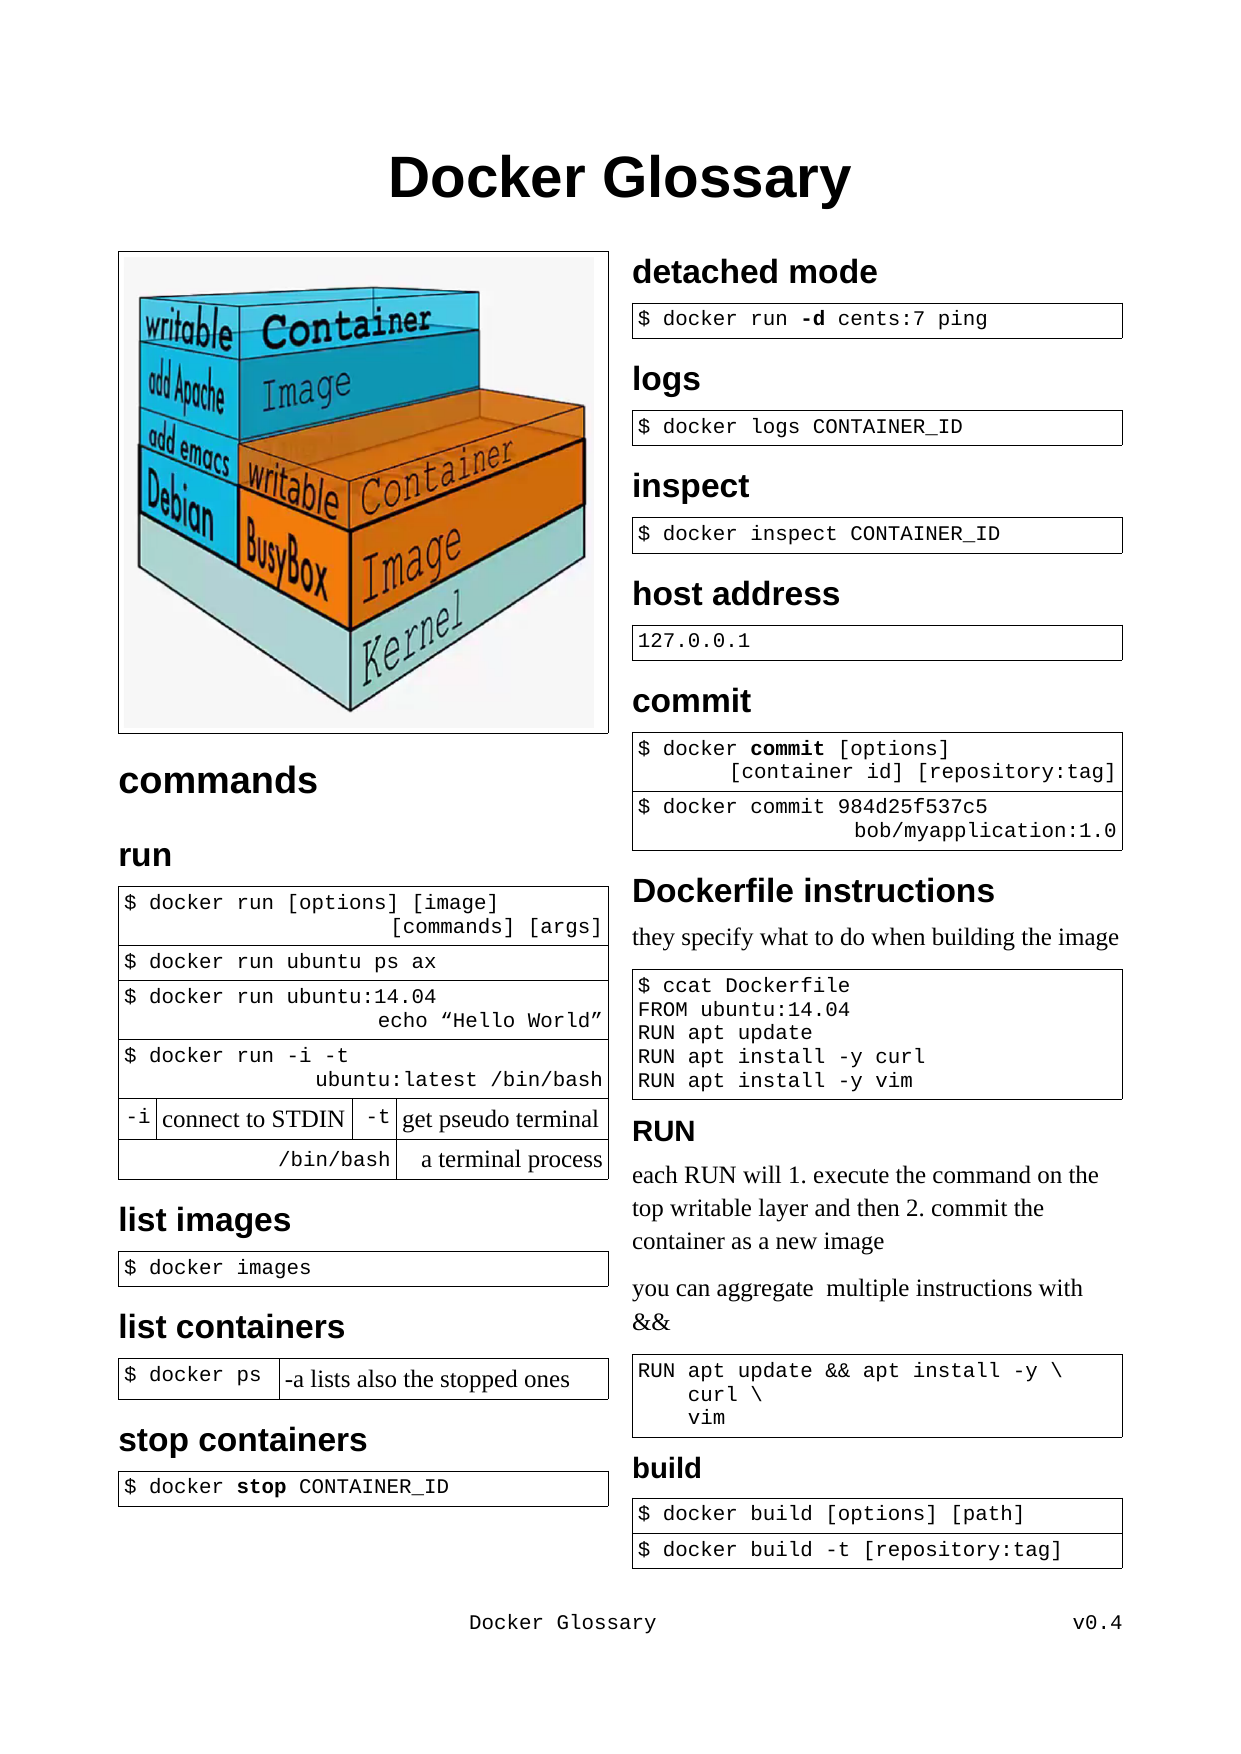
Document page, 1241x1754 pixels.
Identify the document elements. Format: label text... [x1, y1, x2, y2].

text they specify what to do when building the image [632, 922, 1122, 950]
subtitle build [632, 1451, 1122, 1485]
subtitle Dockerfile instructions [632, 870, 1122, 909]
table_cell a terminal process [397, 1140, 608, 1179]
subtitle inspect [632, 466, 1122, 505]
text you can aggregate multiple instructions with && [632, 1273, 1122, 1335]
subtitle list images [118, 1200, 608, 1238]
table_header $ docker run [options] [image] [commands] [args] [119, 887, 608, 945]
table_header RUN apt update && apt install -y \ curl \ vim [633, 1355, 1122, 1437]
table_header [119, 252, 608, 733]
table_cell $ docker run ubuntu ps ax [119, 946, 608, 980]
table_cell $ docker run ubuntu:14.04 echo “Hello World” [119, 981, 608, 1039]
table_header $ docker commit [options] [container id] [repository:tag] [633, 733, 1122, 791]
title Docker Glossary [118, 143, 1122, 210]
table_header -a lists also the stopped ones [280, 1359, 608, 1398]
subtitle list containers [118, 1307, 608, 1346]
subtitle commands [118, 758, 608, 802]
table_cell -t [353, 1099, 396, 1138]
table_header $ docker run -d cents:7 ping [633, 304, 1122, 338]
table_cell $ docker commit 984d25f537c5 bob/myapplication:1.0 [633, 792, 1122, 849]
subtitle host address [632, 573, 1122, 612]
table_header $ docker images [119, 1252, 608, 1286]
table_cell $ docker build -t [repository:tag] [633, 1534, 1122, 1568]
subtitle commit [632, 681, 1122, 719]
subtitle stop containers [118, 1419, 608, 1458]
subtitle RUN [632, 1114, 1122, 1147]
picture [123, 257, 594, 728]
table_cell $ docker run -i -t ubuntu:latest /bin/bash [119, 1040, 608, 1098]
table_header 127.0.0.1 [633, 626, 1122, 660]
subtitle run [118, 835, 608, 874]
table_cell connect to STDIN [157, 1099, 352, 1138]
table_header $ ccat Dockerfile FROM ubuntu:14.04 RUN apt update RUN apt install -y curl RUN apt install -y vim [633, 970, 1122, 1099]
table_header $ docker build [options] [path] [633, 1499, 1122, 1533]
table_header $ docker ps [119, 1359, 279, 1398]
table_cell /bin/bash [119, 1140, 396, 1179]
subtitle logs [632, 359, 1122, 397]
table_header $ docker inspect CONTAINER_ID [633, 518, 1122, 552]
table_header $ docker logs CONTAINER_ID [633, 411, 1122, 445]
table_cell -i [119, 1099, 156, 1138]
table_cell get pseudo terminal [397, 1099, 608, 1138]
text each RUN will 1. execute the command on the top writable layer and then 2. commit the container as a new image [632, 1160, 1122, 1255]
subtitle detached mode [632, 251, 1122, 290]
table_header $ docker stop CONTAINER_ID [119, 1472, 608, 1506]
